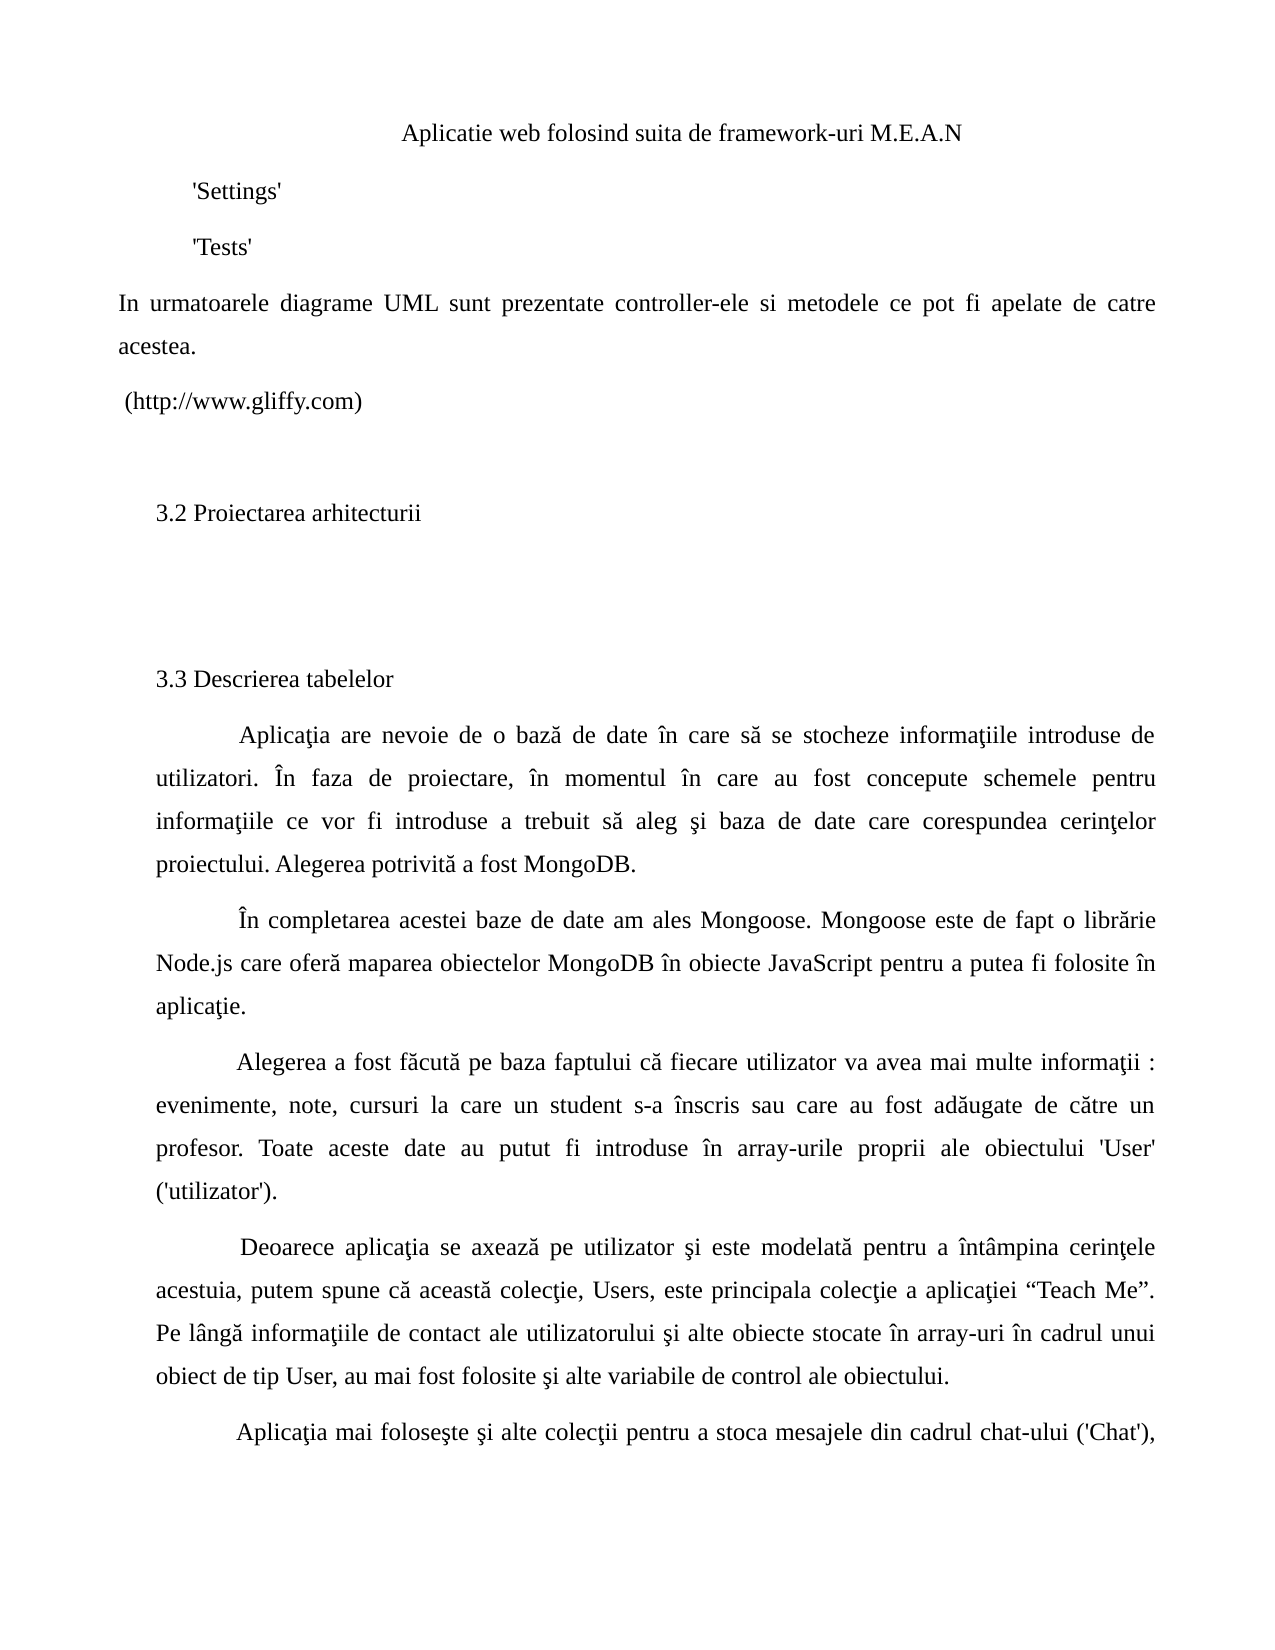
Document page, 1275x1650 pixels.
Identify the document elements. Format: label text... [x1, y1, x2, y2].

text Aplicaţia mai foloseşte şi alte colecţii pentru a stoca mesajele din cadrul chat-ului ('Chat'), [156, 1417, 1157, 1446]
text 3.3 Descrierea tabelelor [156, 664, 1157, 693]
text In urmatoarele diagrame UML sunt prezentate controller-ele si metodele ce pot fi apelate de catre acestea. [118, 288, 1157, 359]
text 'Tests' [118, 232, 1157, 261]
text 3.2 Proiectarea arhitecturii [156, 498, 1157, 526]
text Alegerea a fost făcută pe baza faptului că fiecare utilizator va avea mai multe informaţii : evenimente, note, cursuri la care un student s-a înscris sau care au fost adăugate de către un profesor. Toate aceste date au putut fi introduse în array-urile proprii ale obiectului 'User' ('utilizator'). [156, 1047, 1157, 1205]
text 'Settings' [118, 176, 1157, 205]
text Deoarece aplicaţia se axează pe utilizator şi este modelată pentru a întâmpina cerinţele acestuia, putem spune că această colecţie, Users, este principala colecţie a aplicaţiei “Teach Me”. Pe lângă informaţiile de contact ale utilizatorului şi alte obiecte stocate în array-uri în cadrul unui obiect de tip User, au mai fost folosite şi alte variabile de control ale obiectului. [156, 1232, 1157, 1390]
text În completarea acestei baze de date am ales Mongoose. Mongoose este de fapt o librărie Node.js care oferă maparea obiectelor MongoDB în obiecte JavaScript pentru a putea fi folosite în aplicaţie. [156, 905, 1157, 1020]
text (http://www.gliffy.com) [118, 386, 1157, 415]
text Aplicaţia are nevoie de o bază de date în care să se stocheze informaţiile introduse de utilizatori. În faza de proiectare, în momentul în care au fost concepute schemele pentru informaţiile ce vor fi introduse a trebuit să aleg şi baza de date care corespundea cerinţelor proiectului. Alegerea potrivită a fost MongoDB. [156, 720, 1157, 878]
